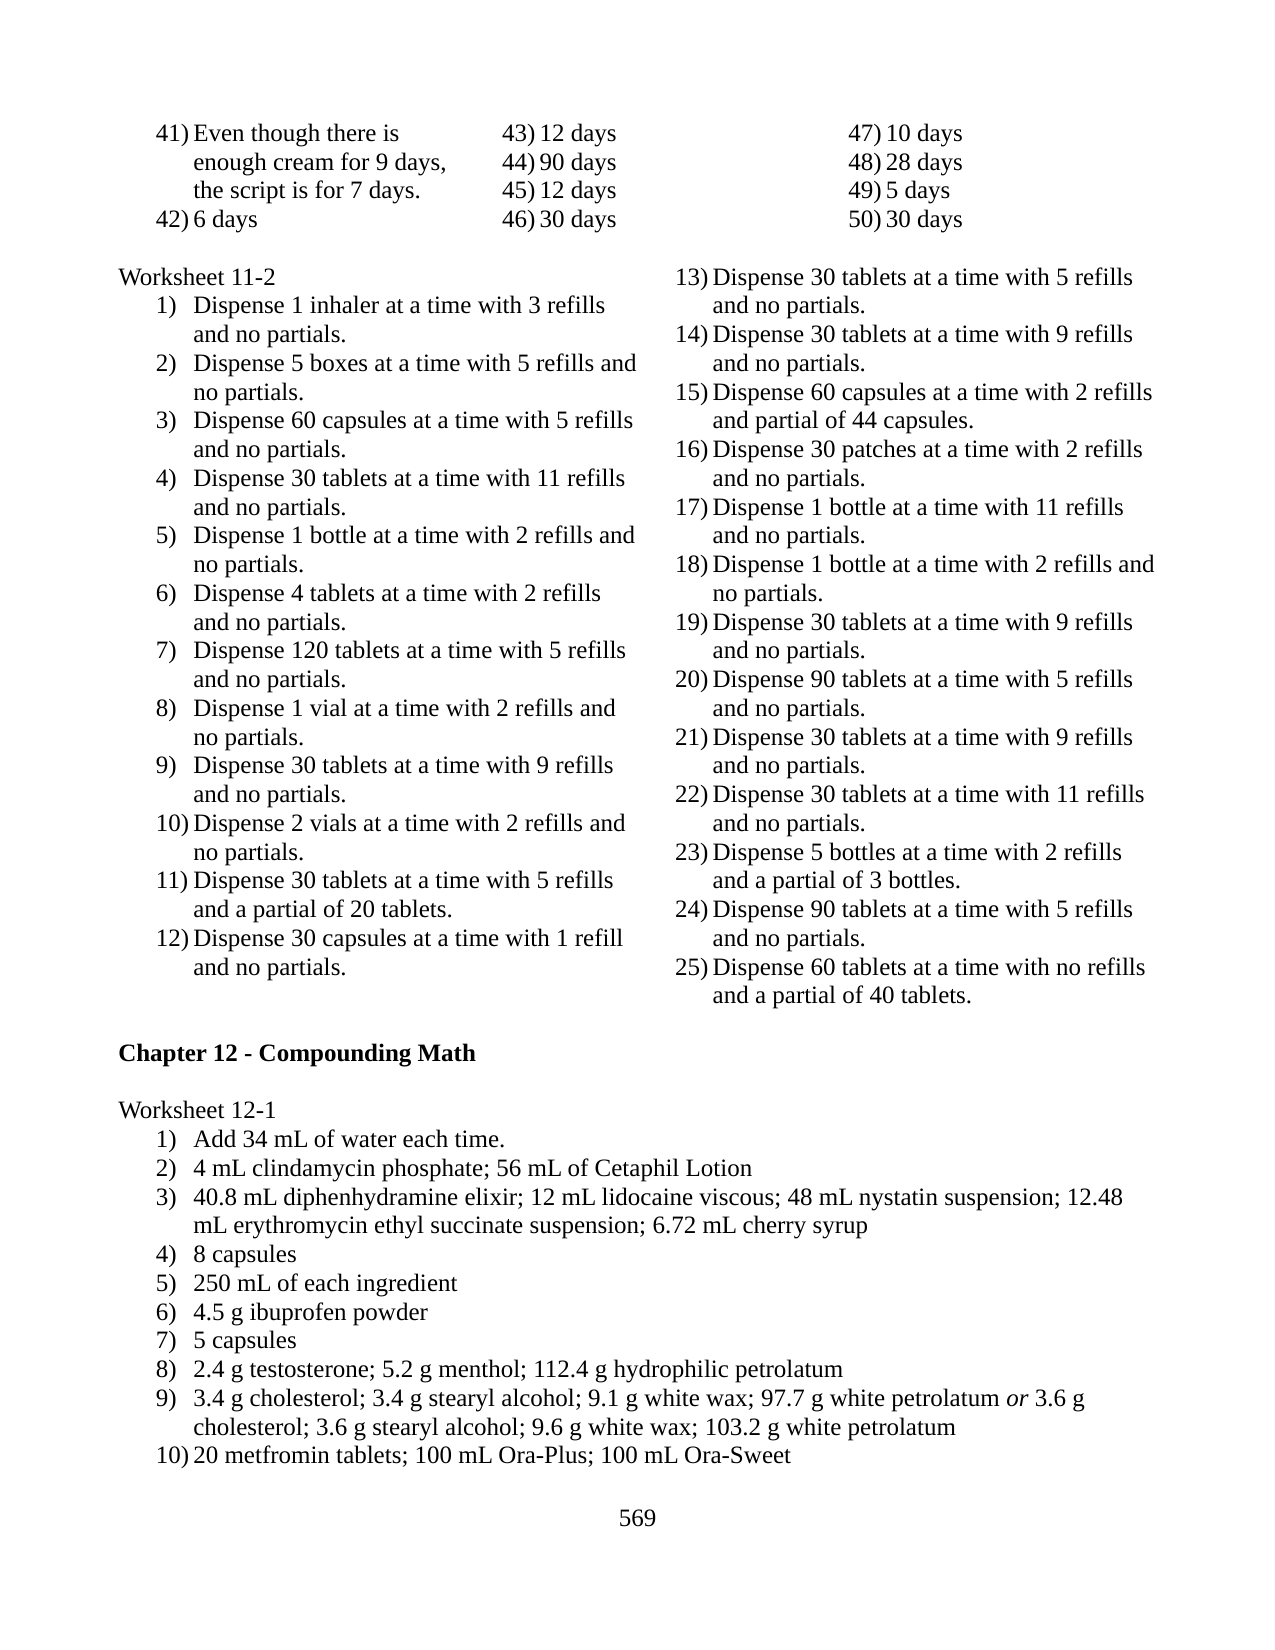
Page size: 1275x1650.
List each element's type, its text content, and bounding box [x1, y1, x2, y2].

list 12 days [502, 176, 811, 204]
list 30 days [502, 204, 811, 233]
list 40.8 mL diphenhydramine elixir; 12 mL lidocaine viscous; 48 mL nystatin suspension; 12.48 mL erythromycin ethyl succinate suspension; 6.72 mL cherry syrup [156, 1182, 1157, 1239]
list Dispense 4 tablets at a time with 2 refills and no partials. [156, 578, 637, 636]
list Dispense 1 bottle at a time with 2 refills and no partials. [675, 549, 1157, 607]
list Dispense 2 vials at a time with 2 refills and no partials. [156, 808, 637, 866]
list 20 metfromin tablets; 100 mL Ora-Plus; 100 mL Ora-Sweet [156, 1441, 1157, 1469]
list 30 days [848, 204, 1157, 233]
list 2.4 g testosterone; 5.2 g menthol; 112.4 g hydrophilic petrolatum [156, 1354, 1157, 1383]
list 4.5 g ibuprofen powder [156, 1297, 1157, 1326]
list Dispense 5 bottles at a time with 2 refills and a partial of 3 bottles. [675, 837, 1157, 894]
list Dispense 5 boxes at a time with 5 refills and no partials. [156, 348, 637, 406]
list Even though there is enough cream for 9 days, the script is for 7 days. [156, 118, 464, 204]
list Dispense 30 tablets at a time with 9 refills and no partials. [156, 751, 637, 808]
list Dispense 1 bottle at a time with 11 refills and no partials. [675, 492, 1157, 549]
text Chapter 12 - Compounding Math [118, 1038, 1157, 1067]
list Dispense 90 tablets at a time with 5 refills and no partials. [675, 664, 1157, 722]
list Dispense 30 tablets at a time with 9 refills and no partials. [675, 722, 1157, 779]
list Add 34 mL of water each time. [156, 1124, 1157, 1153]
list 28 days [848, 147, 1157, 176]
list Dispense 60 capsules at a time with 5 refills and no partials. [156, 406, 637, 463]
list Dispense 60 capsules at a time with 2 refills and partial of 44 capsules. [675, 377, 1157, 434]
list Dispense 120 tablets at a time with 5 refills and no partials. [156, 636, 637, 693]
list 8 capsules [156, 1239, 1157, 1268]
list 250 mL of each ingredient [156, 1268, 1157, 1297]
list Dispense 30 tablets at a time with 5 refills and no partials. [675, 262, 1157, 319]
list Dispense 30 tablets at a time with 5 refills and a partial of 20 tablets. [156, 866, 637, 923]
list Dispense 1 bottle at a time with 2 refills and no partials. [156, 521, 637, 578]
list Dispense 30 tablets at a time with 11 refills and no partials. [156, 463, 637, 521]
list Dispense 30 tablets at a time with 9 refills and no partials. [675, 607, 1157, 664]
list Dispense 90 tablets at a time with 5 refills and no partials. [675, 894, 1157, 952]
list 90 days [502, 147, 811, 176]
list Dispense 30 patches at a time with 2 refills and no partials. [675, 434, 1157, 492]
list Dispense 30 tablets at a time with 11 refills and no partials. [675, 779, 1157, 837]
list Dispense 30 capsules at a time with 1 refill and no partials. [156, 923, 637, 981]
text Worksheet 12-1 [118, 1096, 1157, 1124]
list 6 days [156, 204, 464, 233]
list Dispense 1 vial at a time with 2 refills and no partials. [156, 693, 637, 751]
list Dispense 30 tablets at a time with 9 refills and no partials. [675, 319, 1157, 377]
list Dispense 60 tablets at a time with no refills and a partial of 40 tablets. [675, 952, 1157, 1009]
list 10 days [848, 118, 1157, 147]
list Dispense 1 inhaler at a time with 3 refills and no partials. [156, 291, 637, 348]
list 3.4 g cholesterol; 3.4 g stearyl alcohol; 9.1 g white wax; 97.7 g white petrolatum or 3.6 g cholesterol; 3.6 g stearyl alcohol; 9.6 g white wax; 103.2 g white petrolatum [156, 1383, 1157, 1441]
text Worksheet 11-2 [118, 262, 637, 291]
list 4 mL clindamycin phosphate; 56 mL of Cetaphil Lotion [156, 1153, 1157, 1182]
list 12 days [502, 118, 811, 147]
list 5 capsules [156, 1326, 1157, 1354]
list 5 days [848, 176, 1157, 204]
